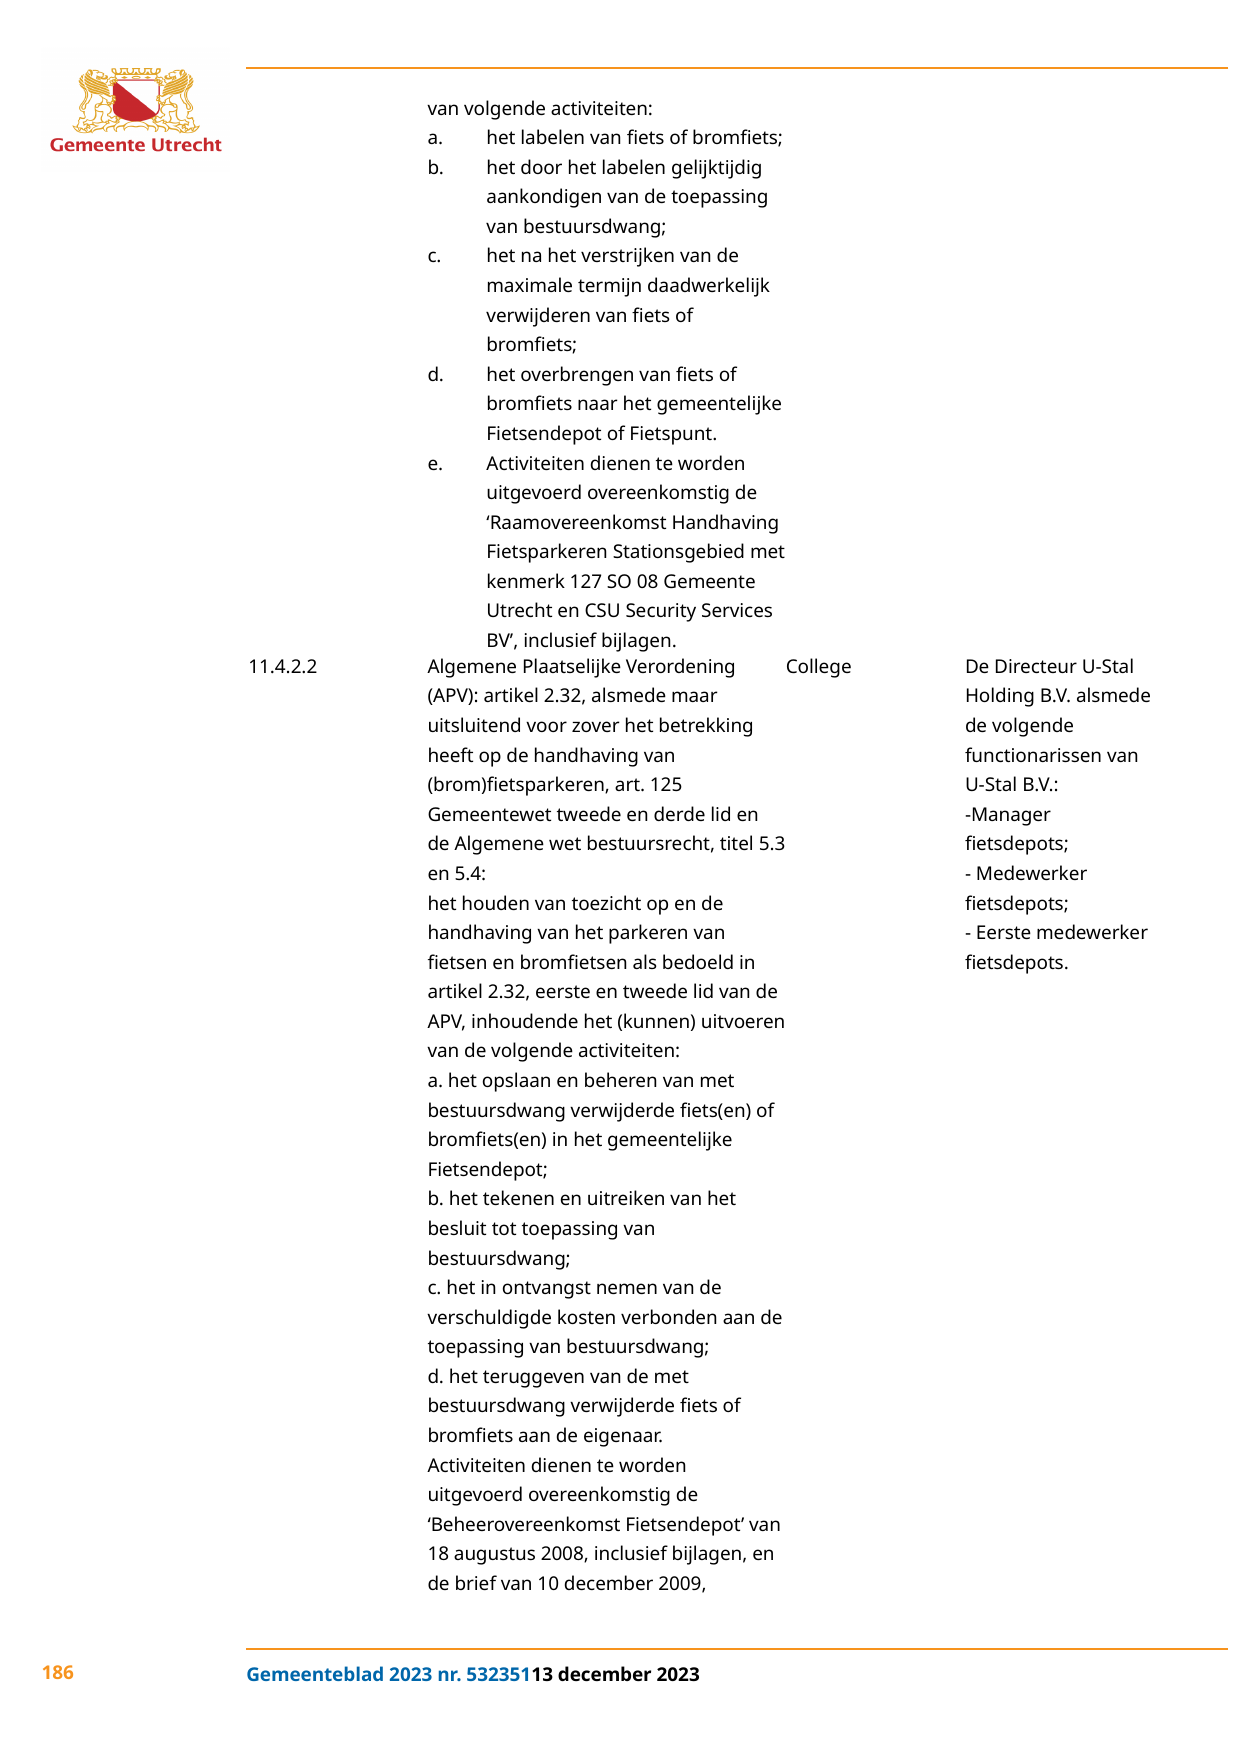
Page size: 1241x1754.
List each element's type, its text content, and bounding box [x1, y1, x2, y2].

table_cell van volgende activiteiten: het labelen van fiets of bromfiets; het door het labelen gelijktijdig aankondigen van de toepassing van bestuursdwang; het na het verstrijken van de maximale termijn daadwerkelijk verwijderen van fiets of bromfiets; het overbrengen van fiets of bromfiets naar het gemeentelijke Fietsendepot of Fietspunt. Activiteiten dienen te worden uitgevoerd overeenkomstig de ‘Raamovereenkomst Handhaving Fietsparkeren Stationsgebied met kenmerk 127 SO 08 Gemeente Utrecht en CSU Security Services BV’, inclusief bijlagen. [427, 95, 786, 653]
picture [41, 47, 231, 172]
table_cell [965, 95, 1152, 653]
table_cell [786, 95, 965, 653]
table_cell 11.4.2.2 [248, 653, 427, 1596]
table_cell Algemene Plaatselijke Verordening (APV): artikel 2.32, alsmede maar uitsluitend voor zover het betrekking heeft op de handhaving van (brom)fietsparkeren, art. 125 Gemeentewet tweede en derde lid en de Algemene wet bestuursrecht, titel 5.3 en 5.4: het houden van toezicht op en de handhaving van het parkeren van fietsen en bromfietsen als bedoeld in artikel 2.32, eerste en tweede lid van de APV, inhoudende het (kunnen) uitvoeren van de volgende activiteiten: a. het opslaan en beheren van met bestuursdwang verwijderde fiets(en) of bromfiets(en) in het gemeentelijke Fietsendepot; b. het tekenen en uitreiken van het besluit tot toepassing van bestuursdwang; c. het in ontvangst nemen van de verschuldigde kosten verbonden aan de toepassing van bestuursdwang; d. het teruggeven van de met bestuursdwang verwijderde fiets of bromfiets aan de eigenaar. Activiteiten dienen te worden uitgevoerd overeenkomstig de ‘Beheerovereenkomst Fietsendepot’ van 18 augustus 2008, inclusief bijlagen, en de brief van 10 december 2009, [427, 653, 786, 1596]
table_cell College [786, 653, 965, 1596]
table_cell De Directeur U-Stal Holding B.V. alsmede de volgende functionarissen van U-Stal B.V.: -Manager fietsdepots; - Medewerker fietsdepots; - Eerste medewerker fietsdepots. [965, 653, 1152, 1596]
table_cell [248, 95, 427, 653]
